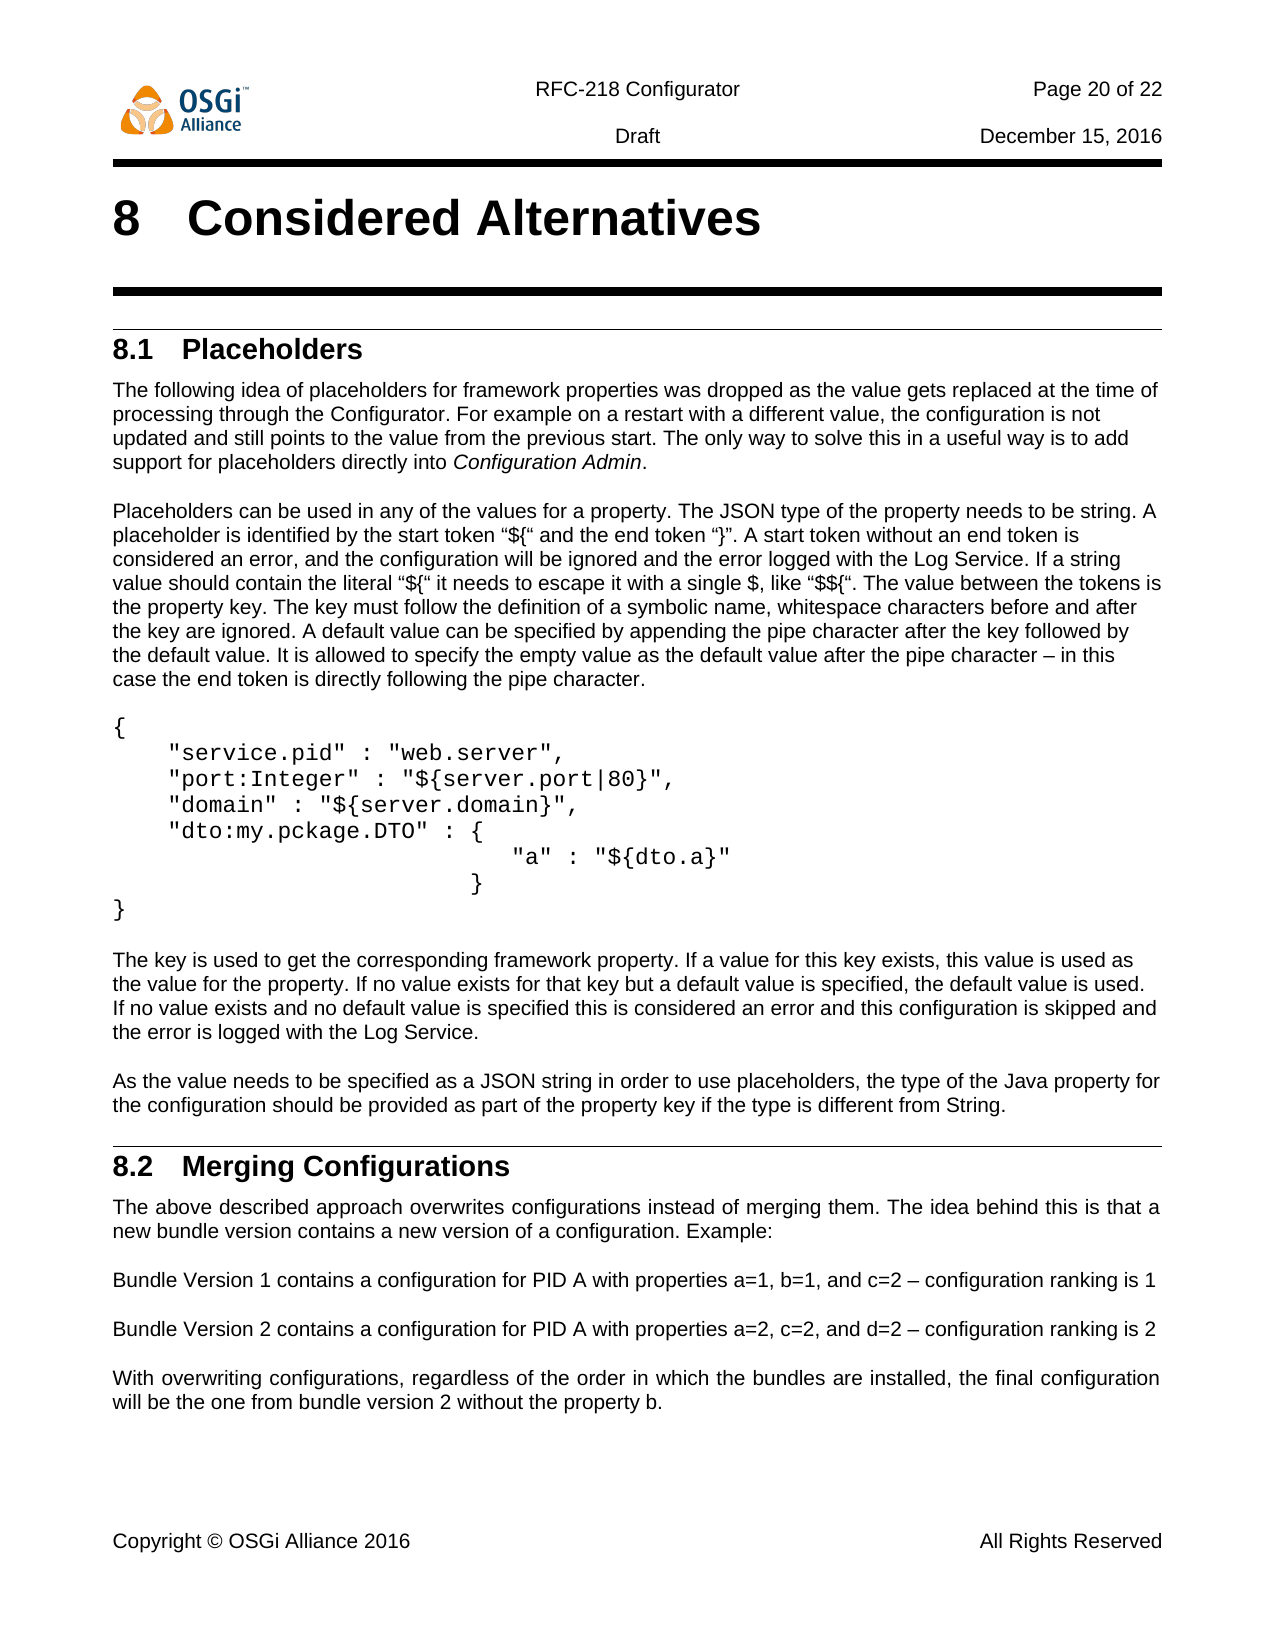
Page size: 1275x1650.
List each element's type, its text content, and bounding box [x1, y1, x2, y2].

text Placeholders can be used in any of the values for a property. The JSON type of the property needs to be string. A placeholder is identified by the start token “${“ and the end token “}”. A start token without an end token is considered an error, and the configuration will be ignored and the error logged with the Log Service. If a string value should contain the literal “${“ it needs to escape it with a single $, like “$${“. The value between the tokens is the property key. The key must follow the definition of a symbolic name, whitespace characters before and after the key are ignored. A default value can be specified by appending the pipe character after the key followed by the default value. It is allowed to specify the empty value as the default value after the pipe character – in this case the end token is directly following the pipe character. [112, 499, 1162, 691]
text { "service.pid" : "web.server", "port:Integer" : "${server.port|80}", "domain" : "${server.domain}", "dto:my.pckage.DTO" : { "a" : "${dto.a}" } } [112, 716, 1162, 923]
text With overwriting configurations, regardless of the order in which the bundles are installed, the final configuration will be the one from bundle version 2 without the property b. [112, 1366, 1162, 1414]
subtitle Considered Alternatives [112, 160, 1162, 296]
text Bundle Version 2 contains a configuration for PID A with properties a=2, c=2, and d=2 – configuration ranking is 2 [112, 1317, 1162, 1341]
subtitle Placeholders [112, 330, 1162, 366]
text The above described approach overwrites configurations instead of merging them. The idea behind this is that a new bundle version contains a new version of a configuration. Example: [112, 1195, 1162, 1243]
picture [113, 78, 257, 142]
text The key is used to get the corresponding framework property. If a value for this key exists, this value is used as the value for the property. If no value exists for that key but a default value is specified, the default value is used. If no value exists and no default value is specified this is considered an error and this configuration is skipped and the error is logged with the Log Service. [112, 948, 1162, 1044]
text As the value needs to be specified as a JSON string in order to use placeholders, the type of the Java property for the configuration should be provided as part of the property key if the type is different from String. [112, 1069, 1162, 1117]
subtitle Merging Configurations [112, 1147, 1162, 1183]
text Bundle Version 1 contains a configuration for PID A with properties a=1, b=1, and c=2 – configuration ranking is 1 [112, 1268, 1162, 1292]
text The following idea of placeholders for framework properties was dropped as the value gets replaced at the time of processing through the Configurator. For example on a restart with a different value, the configuration is not updated and still points to the value from the previous start. The only way to solve this in a useful way is to add support for placeholders directly into Configuration Admin. [112, 378, 1162, 474]
